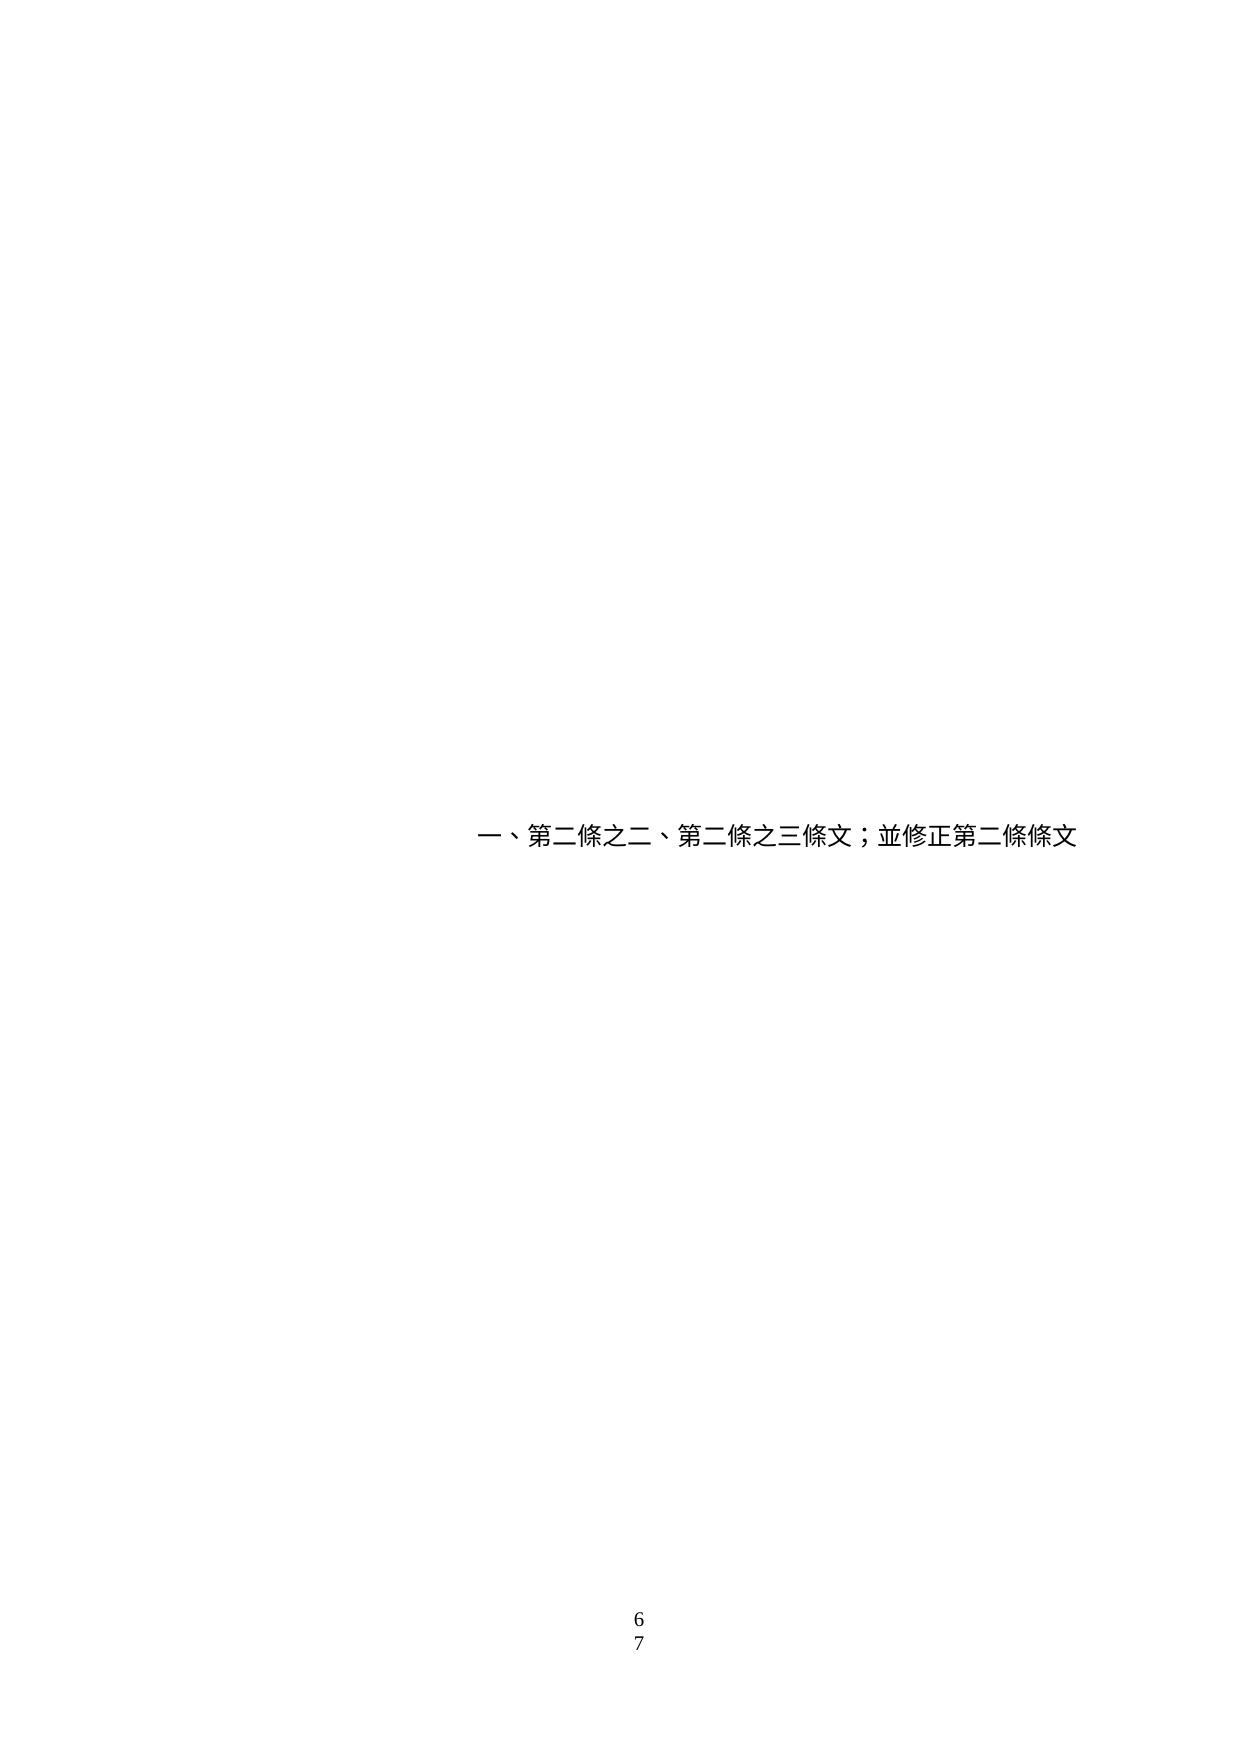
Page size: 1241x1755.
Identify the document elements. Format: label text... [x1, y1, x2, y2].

text 一、第二條之二、第二條之三條文；並修正第二條條文 [477, 816, 1093, 852]
